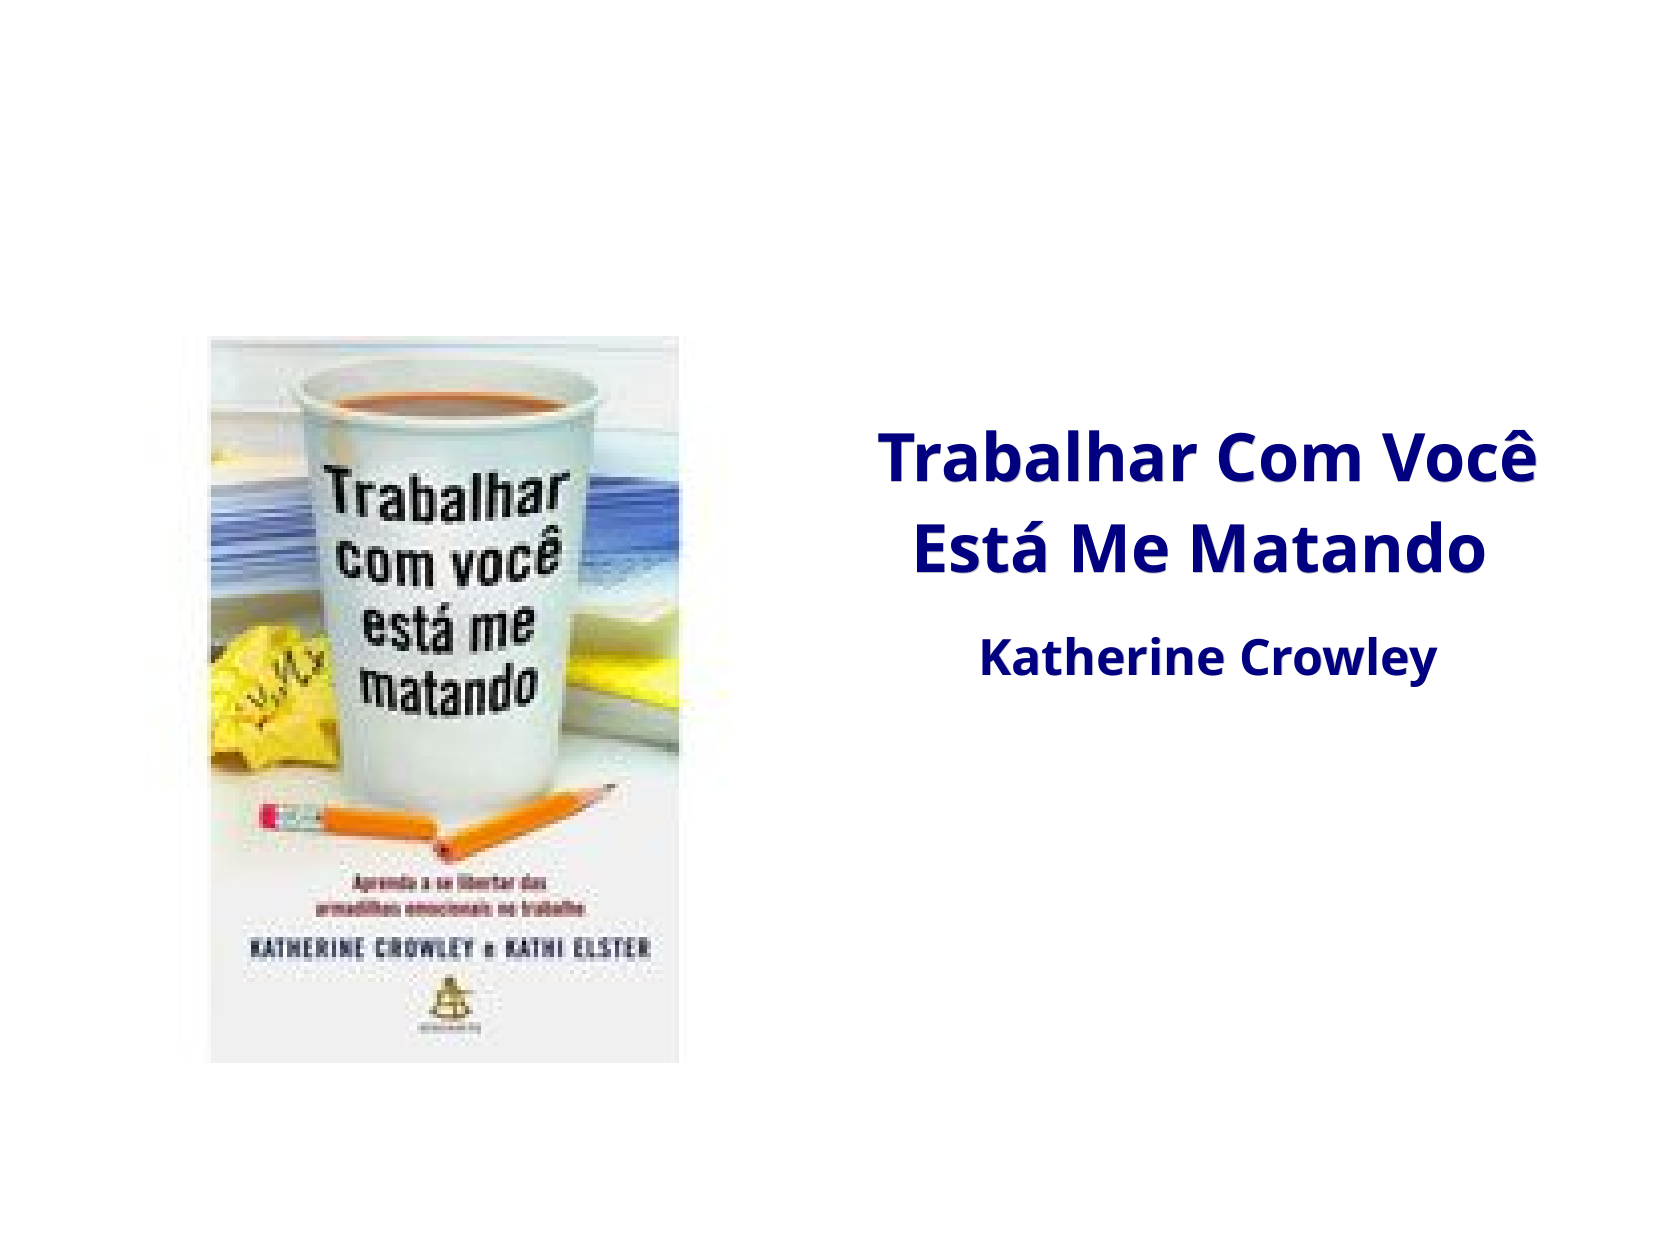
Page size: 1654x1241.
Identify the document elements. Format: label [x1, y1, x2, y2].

list [845, 290, 1572, 1109]
picture [82, 336, 809, 1063]
